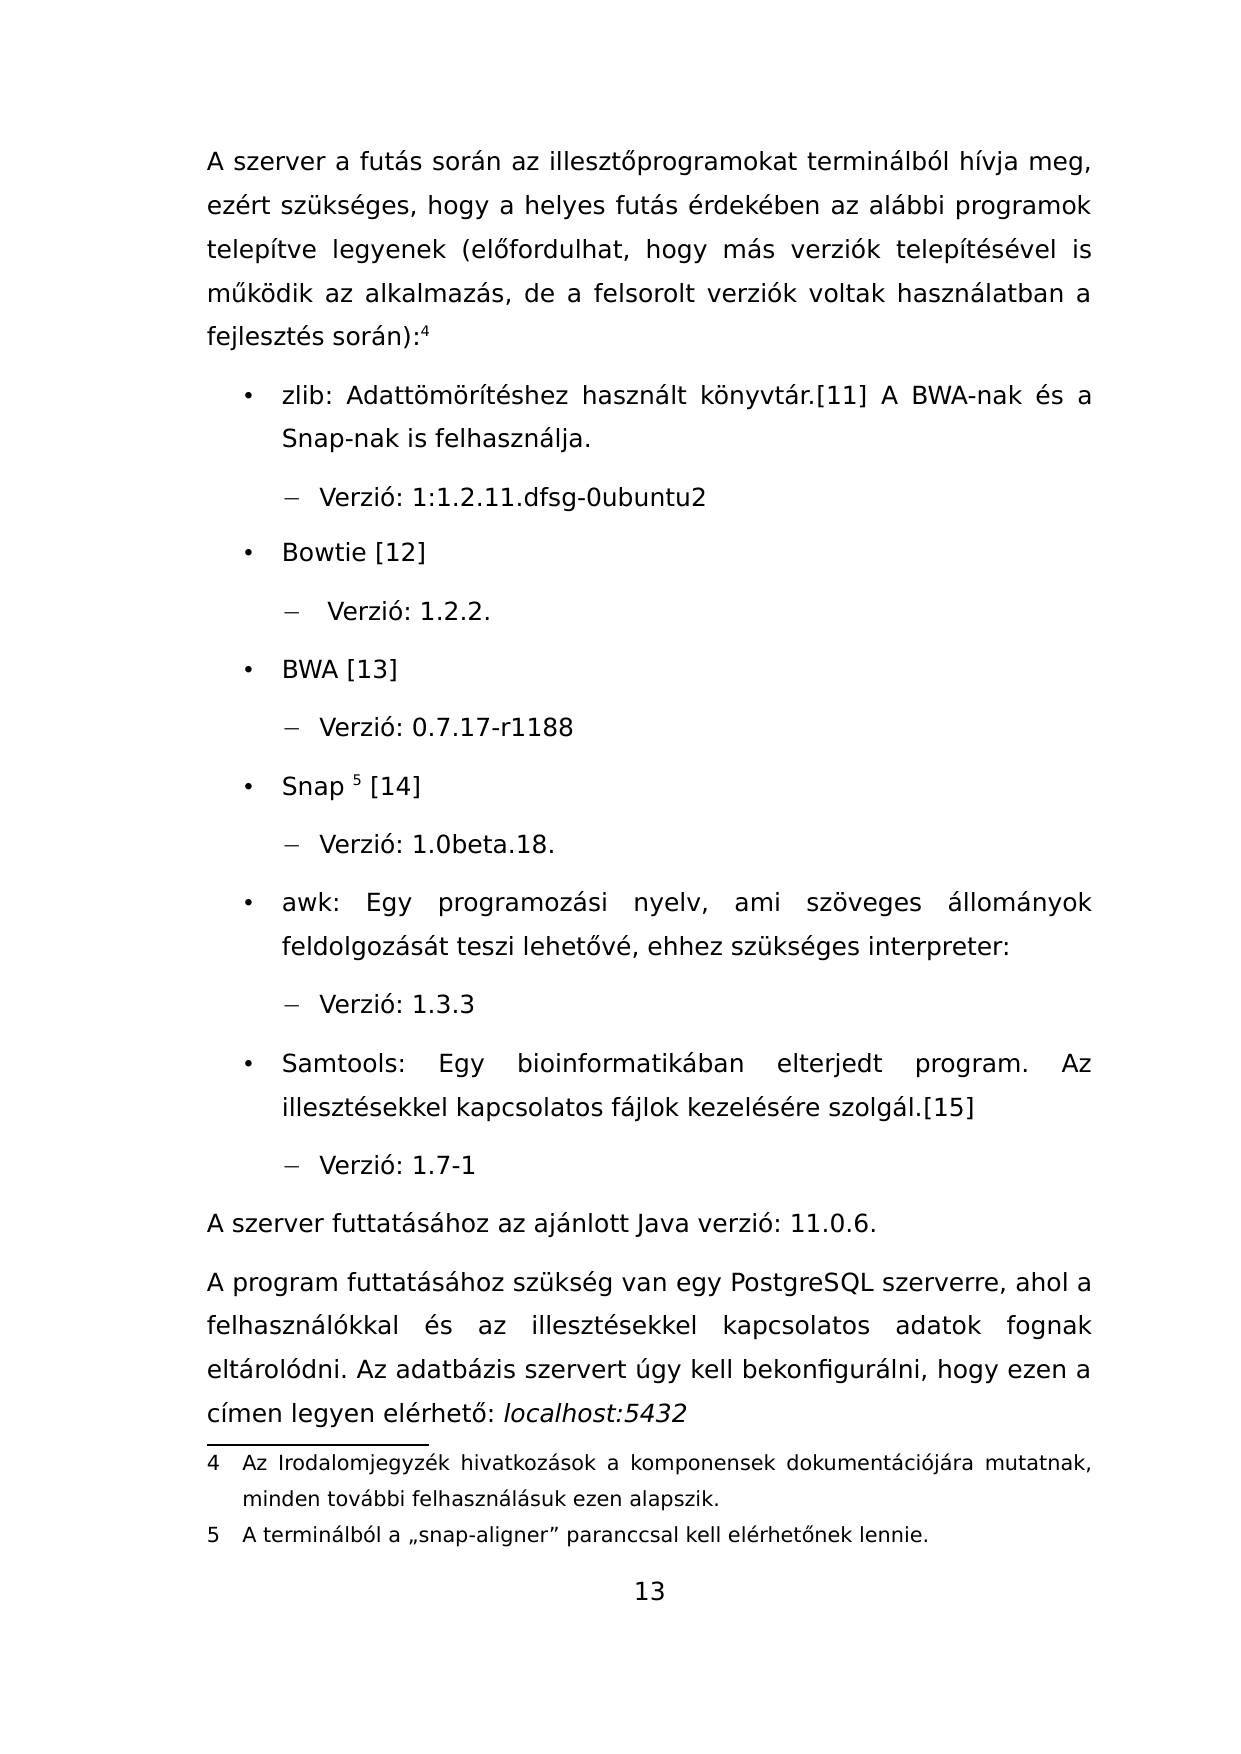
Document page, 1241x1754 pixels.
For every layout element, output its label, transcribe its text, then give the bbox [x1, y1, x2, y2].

list awk: Egy programozási nyelv, ami szöveges állományok feldolgozását teszi lehetővé, ehhez szükséges interpreter: [244, 888, 1093, 961]
text A program futtatásához szükség van egy PostgreSQL szerverre, ahol a felhasználókkal és az illesztésekkel kapcsolatos adatok fognak eltárolódni. Az adatbázis szervert úgy kell bekonfigurálni, hogy ezen a címen legyen elérhető: localhost:5432 [207, 1268, 1093, 1428]
list Bowtie [12] [244, 538, 1093, 568]
list BWA [13] [244, 655, 1093, 684]
list Verzió: 1.7-1 [282, 1151, 1093, 1180]
list Verzió: 1.0beta.18. [282, 830, 1093, 859]
text A szerver futtatásához az ajánlott Java verzió: 11.0.6. [207, 1209, 1093, 1238]
list Verzió: 0.7.17-r1188 [282, 713, 1093, 743]
text A szerver a futás során az illesztőprogramokat terminálból hívja meg, ezért szükséges, hogy a helyes futás érdekében az alábbi programok telepítve legyenek (előfordulhat, hogy más verziók telepítésével is működik az alkalmazás, de a felsorolt verziók voltak használatban a fejlesztés során): [207, 148, 1093, 352]
list Verzió: 1.2.2. [282, 597, 1093, 626]
list Snap [14] [244, 772, 1093, 801]
list Verzió: 1.3.3 [282, 991, 1093, 1020]
list Verzió: 1:1.2.11.dfsg-0ubuntu2 [282, 483, 1093, 512]
text Az Irodalomjegyzék hivatkozások a komponensek dokumentációjára mutatnak, minden további felhasználásuk ezen alapszik. [207, 1451, 1093, 1511]
list zlib: Adattömörítéshez használt könyvtár.[11] A BWA-nak és a Snap-nak is felhasználja. [244, 381, 1093, 454]
list A terminálból a „snap-aligner” paranccsal kell elérhetőnek lennie. [207, 1523, 1093, 1548]
list Samtools: Egy bioinformatikában elterjedt program. Az illesztésekkel kapcsolatos fájlok kezelésére szolgál.[15] [244, 1049, 1093, 1122]
